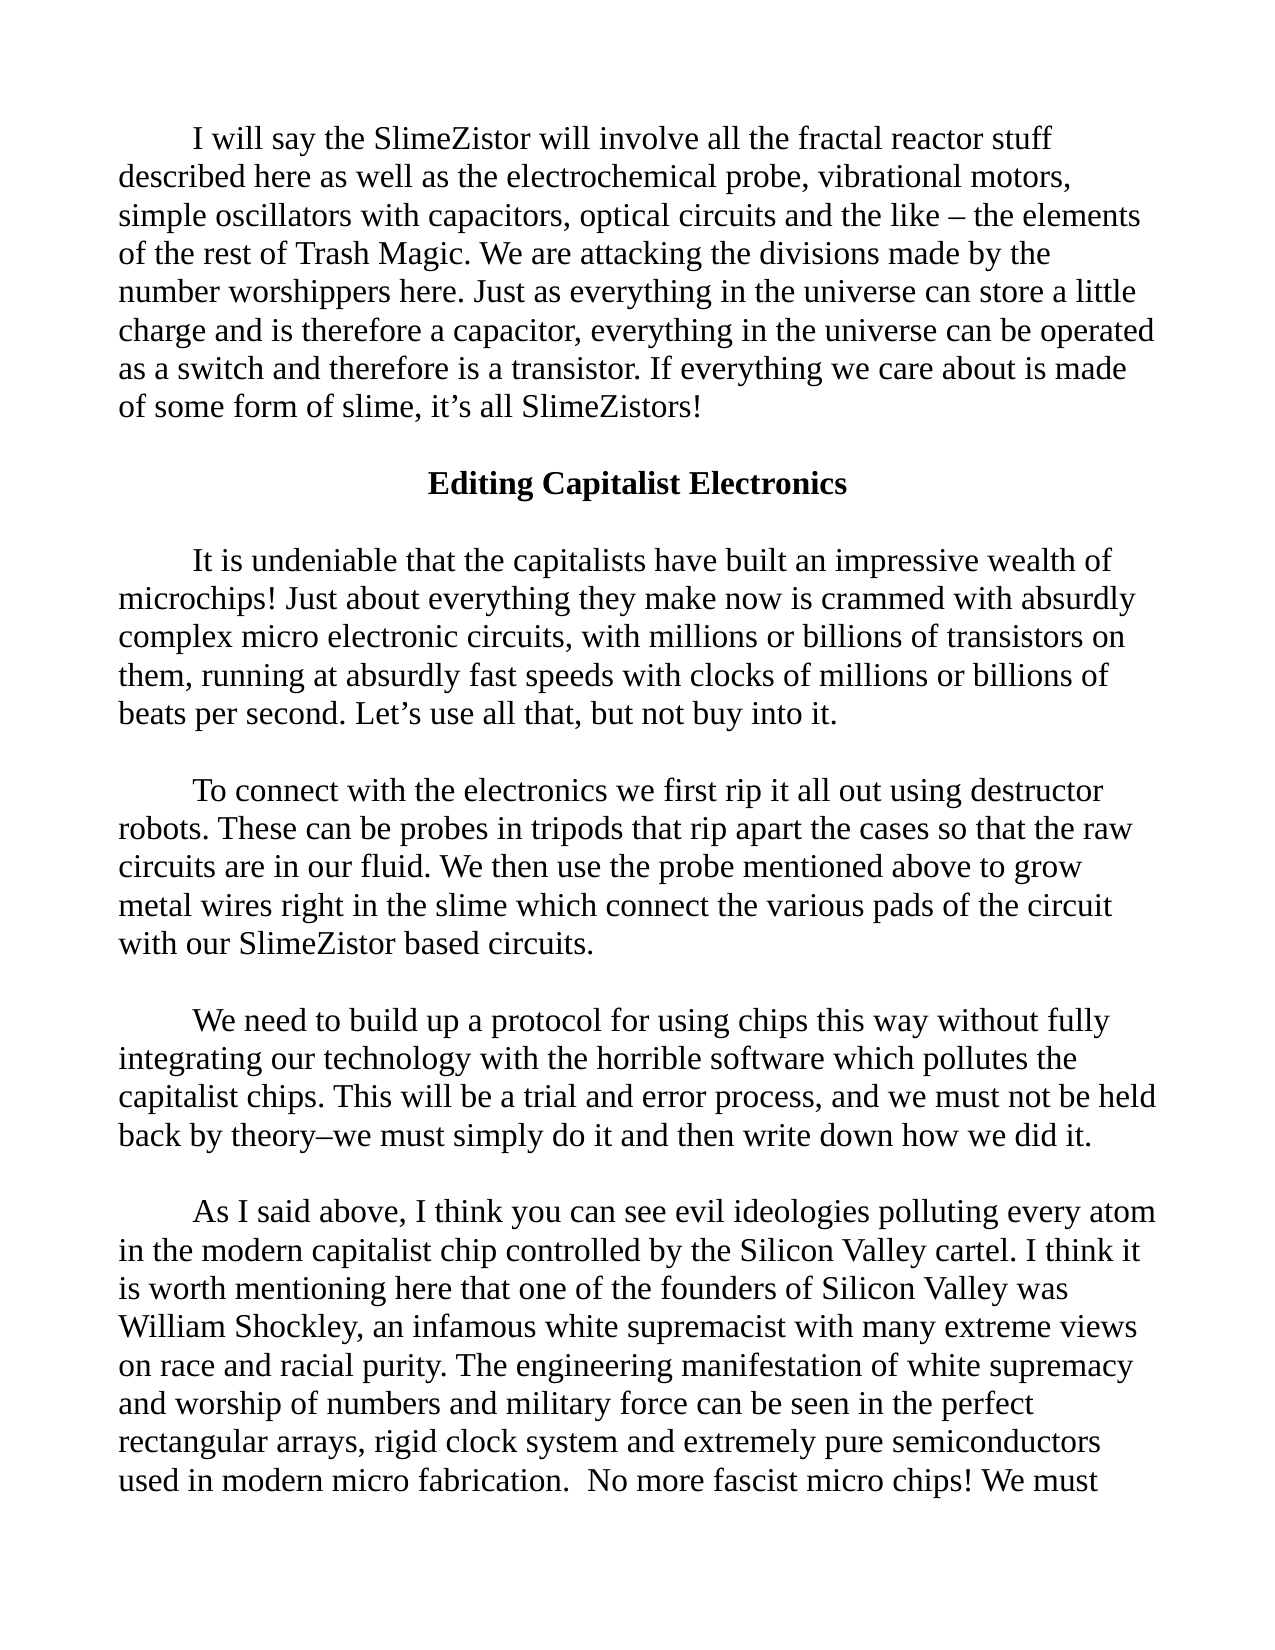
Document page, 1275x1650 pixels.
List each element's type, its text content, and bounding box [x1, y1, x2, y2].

text Editing Capitalist Electronics [118, 463, 1157, 501]
text It is undeniable that the capitalists have built an impressive wealth of microchips! Just about everything they make now is crammed with absurdly complex micro electronic circuits, with millions or billions of transistors on them, running at absurdly fast speeds with clocks of millions or billions of beats per second. Let’s use all that, but not buy into it. [118, 540, 1157, 731]
text We need to build up a protocol for using chips this way without fully integrating our technology with the horrible software which pollutes the capitalist chips. This will be a trial and error process, and we must not be held back by theory–we must simply do it and then write down how we did it. [118, 1000, 1157, 1153]
text As I said above, I think you can see evil ideologies polluting every atom in the modern capitalist chip controlled by the Silicon Valley cartel. I think it is worth mentioning here that one of the founders of Silicon Valley was William Shockley, an infamous white supremacist with many extreme views on race and racial purity. The engineering manifestation of white supremacy and worship of numbers and military force can be seen in the perfect rectangular arrays, rigid clock system and extremely pure semiconductors used in modern micro fabrication. No more fascist micro chips! We must [118, 1191, 1157, 1498]
text To connect with the electronics we first rip it all out using destructor robots. These can be probes in tripods that rip apart the cases so that the raw circuits are in our fluid. We then use the probe mentioned above to grow metal wires right in the slime which connect the various pads of the circuit with our SlimeZistor based circuits. [118, 770, 1157, 961]
text I will say the SlimeZistor will involve all the fractal reactor stuff described here as well as the electrochemical probe, vibrational motors, simple oscillators with capacitors, optical circuits and the like – the elements of the rest of Trash Magic. We are attacking the divisions made by the number worshippers here. Just as everything in the universe can store a little charge and is therefore a capacitor, everything in the universe can be operated as a switch and therefore is a transistor. If everything we care about is made of some form of slime, it’s all SlimeZistors! [118, 118, 1157, 425]
